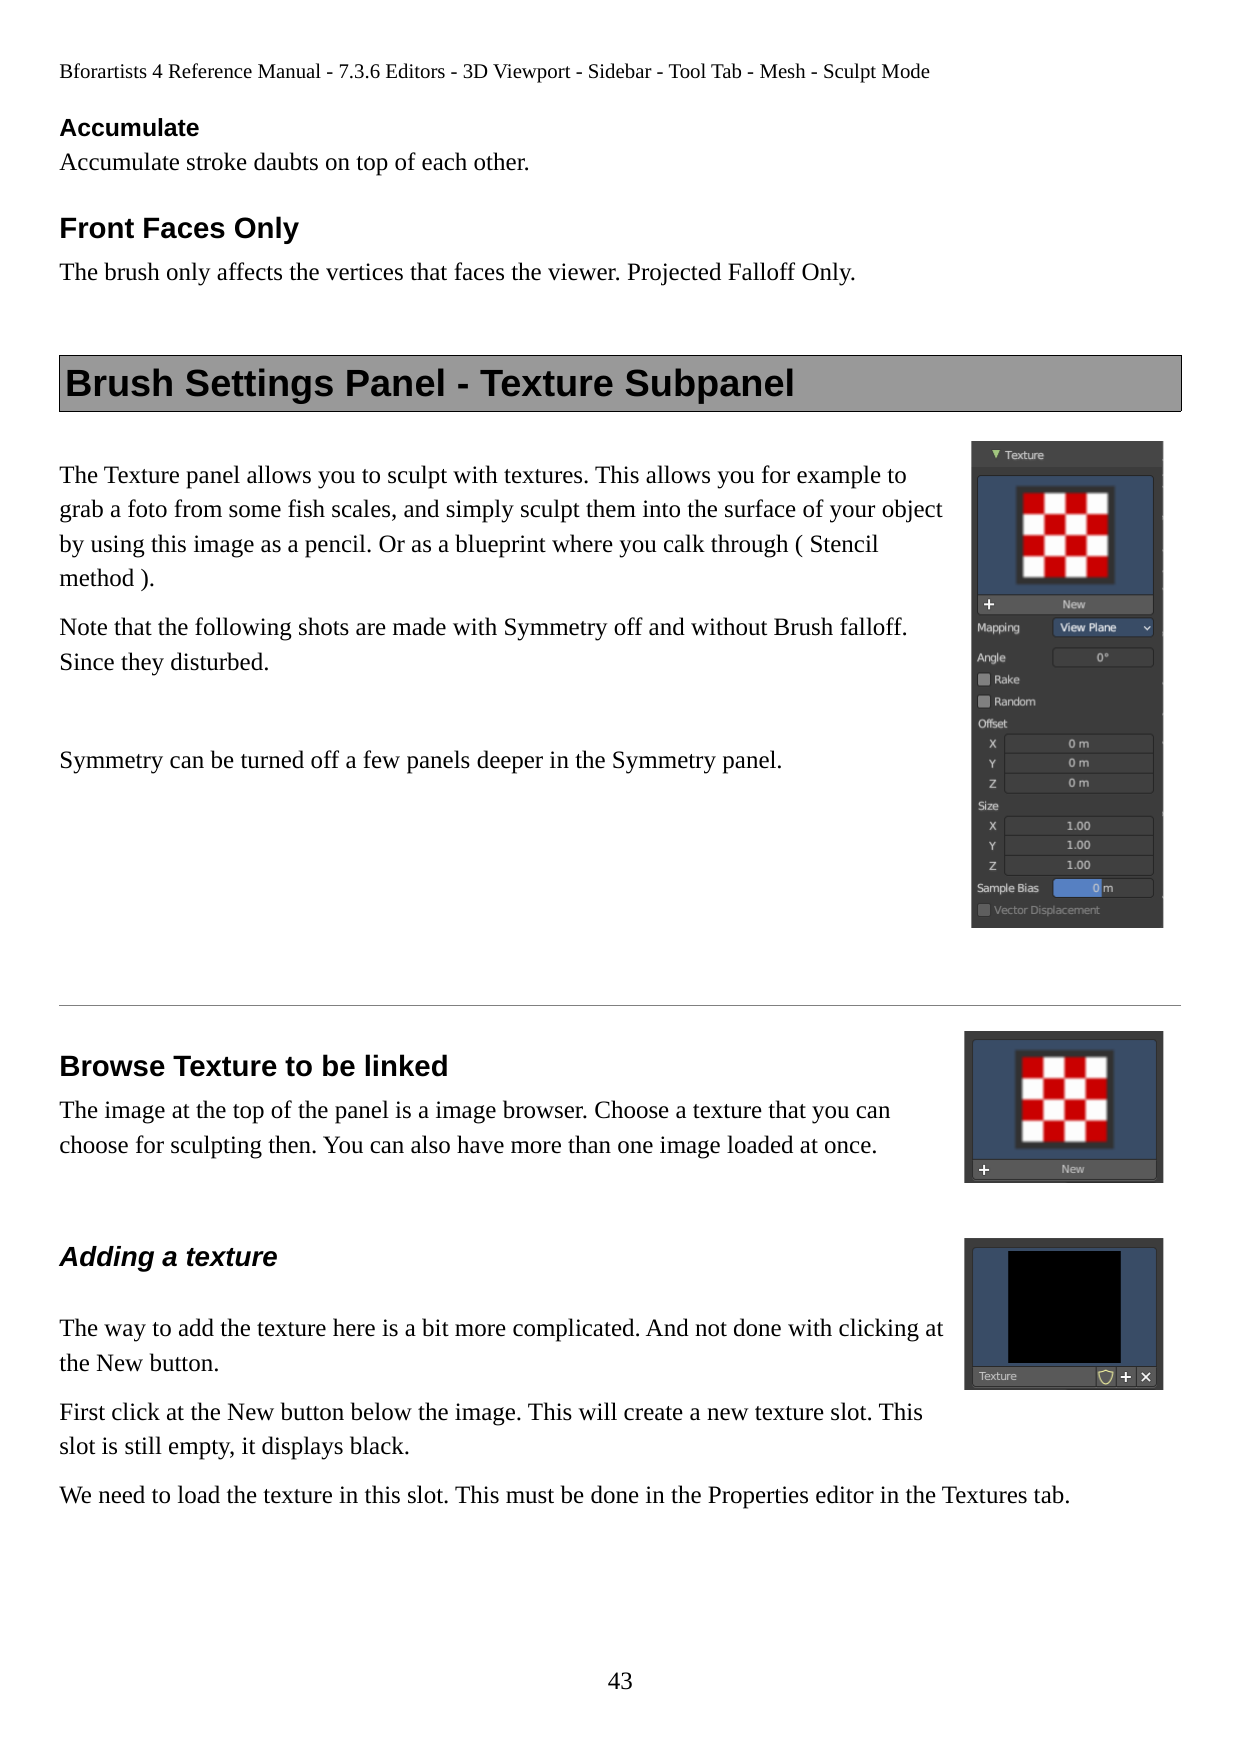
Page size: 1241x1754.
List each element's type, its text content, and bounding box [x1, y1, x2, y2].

text We need to load the texture in this slot. This must be done in the Properties editor in the Textures tab. [59, 1481, 1181, 1509]
text First click at the New button below the image. This will create a new texture slot. This slot is still empty, it displays black. [59, 1397, 1181, 1460]
text The way to add the texture here is a bit more complicated. And not done with clicking at the New button. [59, 1313, 964, 1377]
text Symmetry can be turned off a few panels deeper in the Symmetry panel. [59, 745, 971, 774]
subtitle Front Faces Only [59, 211, 1181, 245]
text The brush only affects the vertices that faces the viewer. Projected Falloff Only. [59, 257, 1181, 286]
subtitle [1164, 1240, 1181, 1272]
text The image at the top of the panel is a image browser. Choose a texture that you can choose for sculpting then. You can also have more than one image loaded at once. [59, 1095, 964, 1158]
subtitle [1164, 1049, 1181, 1083]
text The Texture panel allows you to sculpt with textures. This allows you for example to grab a foto from some fish scales, and simply sculpt them into the surface of your object by using this image as a pencil. Or as a blueprint where you calk through ( Stencil method ). [59, 460, 971, 592]
text Accumulate stroke daubts on top of each other. [59, 147, 1181, 176]
subtitle Browse Texture to be linked [59, 1049, 964, 1083]
subtitle Adding a texture [59, 1240, 964, 1272]
picture [971, 441, 1164, 928]
picture [964, 1031, 1164, 1183]
table_header Brush Settings Panel - Texture Subpanel [60, 356, 1181, 411]
subtitle Accumulate [59, 113, 1181, 141]
text Note that the following shots are made with Symmetry off and without Brush falloff. Since they disturbed. [59, 612, 971, 676]
picture [964, 1238, 1164, 1390]
